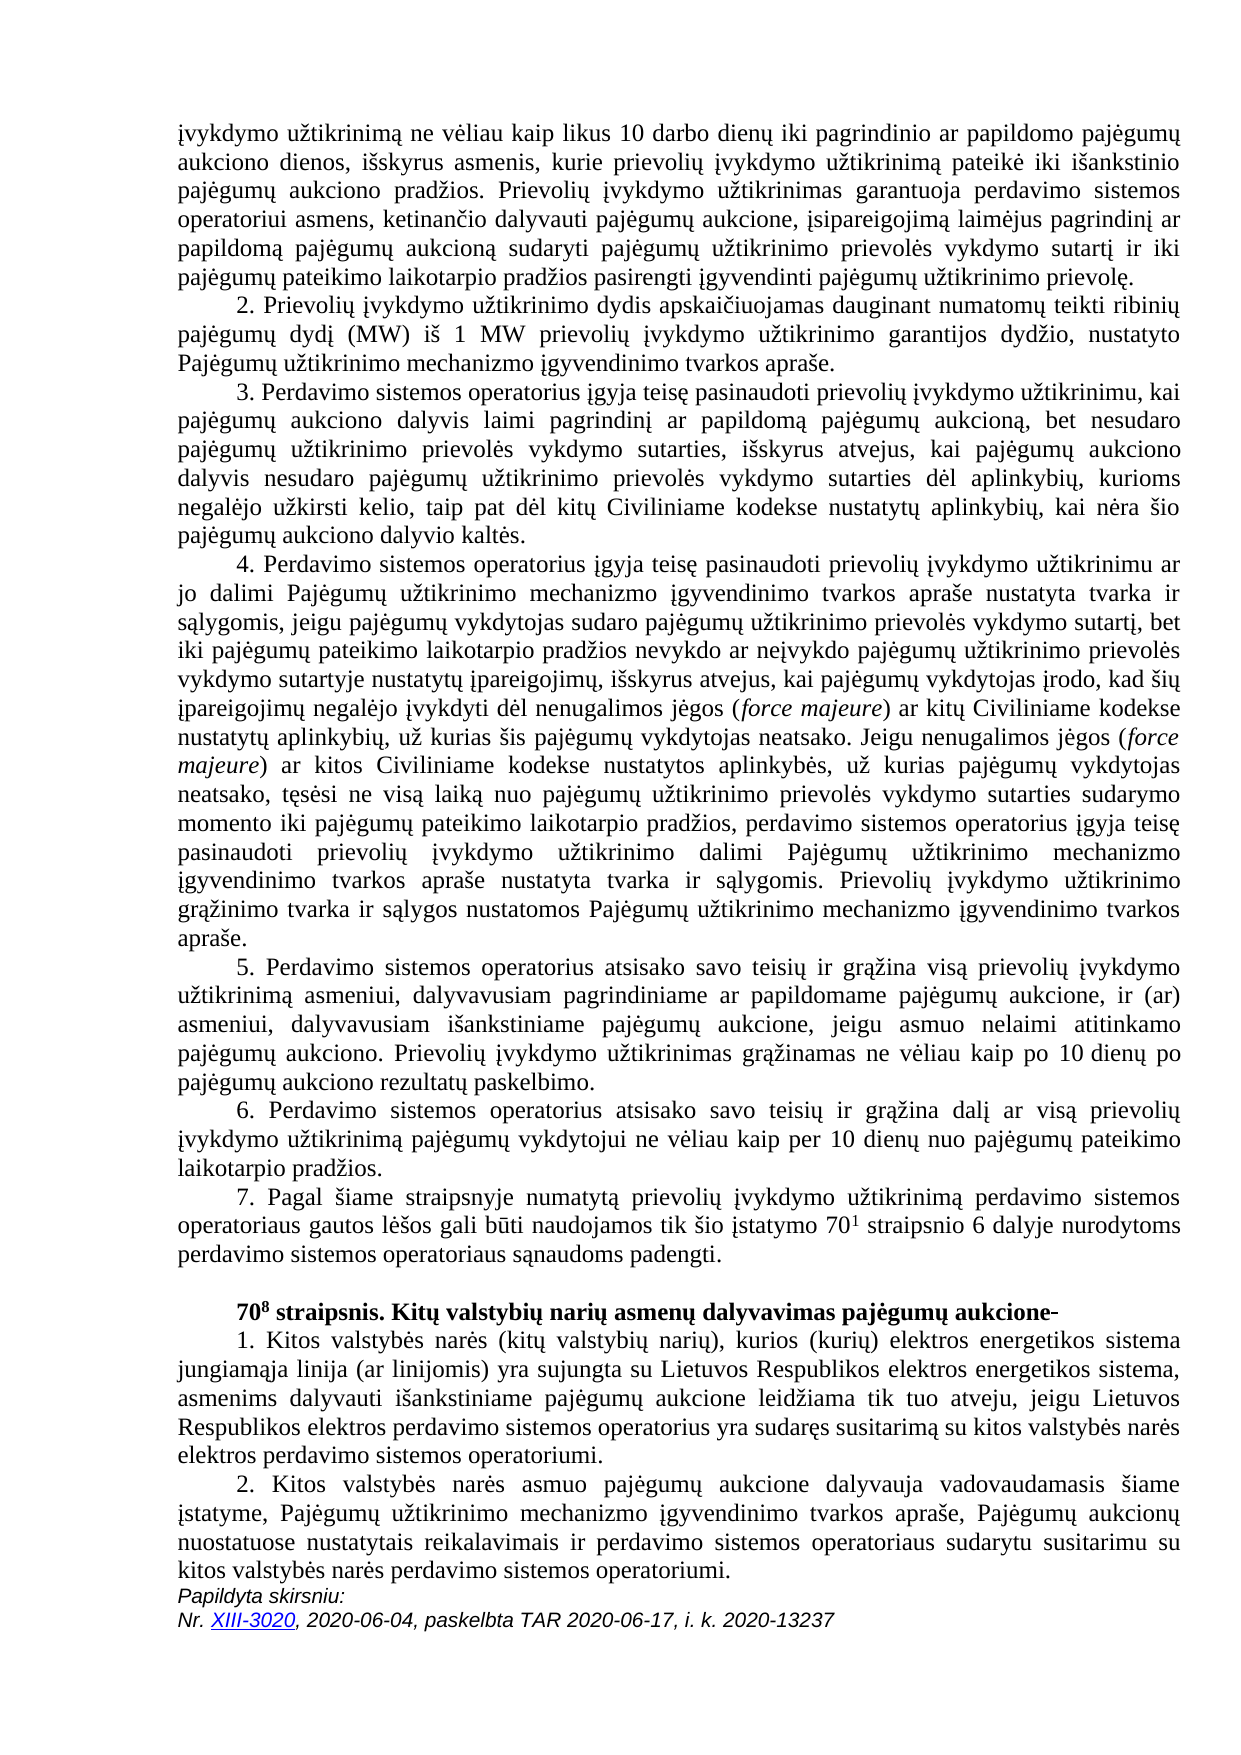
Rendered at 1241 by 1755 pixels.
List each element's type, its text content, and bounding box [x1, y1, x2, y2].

text Nr. XIII-3020, 2020-06-04, paskelbta TAR 2020-06-17, i. k. 2020-13237 [177, 1608, 1181, 1632]
text 708 straipsnis. Kitų valstybių narių asmenų dalyvavimas pajėgumų aukcione [177, 1297, 1181, 1326]
text 3. Perdavimo sistemos operatorius įgyja teisę pasinaudoti prievolių įvykdymo užtikrinimu, kai pajėgumų aukciono dalyvis laimi pagrindinį ar papildomą pajėgumų aukcioną, bet nesudaro pajėgumų užtikrinimo prievolės vykdymo sutarties, išskyrus atvejus, kai pajėgumų aukciono dalyvis nesudaro pajėgumų užtikrinimo prievolės vykdymo sutarties dėl aplinkybių, kurioms negalėjo užkirsti kelio, taip pat dėl kitų Civiliniame kodekse nustatytų aplinkybių, kai nėra šio pajėgumų aukciono dalyvio kaltės. [177, 377, 1181, 549]
text 2. Prievolių įvykdymo užtikrinimo dydis apskaičiuojamas dauginant numatomų teikti ribinių pajėgumų dydį (MW) iš 1 MW prievolių įvykdymo užtikrinimo garantijos dydžio, nustatyto Pajėgumų užtikrinimo mechanizmo įgyvendinimo tvarkos apraše. [177, 291, 1181, 377]
text 7. Pagal šiame straipsnyje numatytą prievolių įvykdymo užtikrinimą perdavimo sistemos operatoriaus gautos lėšos gali būti naudojamos tik šio įstatymo 701 straipsnio 6 dalyje nurodytoms perdavimo sistemos operatoriaus sąnaudoms padengti. [177, 1182, 1181, 1268]
text 1. Kitos valstybės narės (kitų valstybių narių), kurios (kurių) elektros energetikos sistema jungiamąja linija (ar linijomis) yra sujungta su Lietuvos Respublikos elektros energetikos sistema, asmenims dalyvauti išankstiniame pajėgumų aukcione leidžiama tik tuo atveju, jeigu Lietuvos Respublikos elektros perdavimo sistemos operatorius yra sudaręs susitarimą su kitos valstybės narės elektros perdavimo sistemos operatoriumi. [177, 1326, 1181, 1469]
text 6. Perdavimo sistemos operatorius atsisako savo teisių ir grąžina dalį ar visą prievolių įvykdymo užtikrinimą pajėgumų vykdytojui ne vėliau kaip per 10 dienų nuo pajėgumų pateikimo laikotarpio pradžios. [177, 1096, 1181, 1182]
text įvykdymo užtikrinimą ne vėliau kaip likus 10 darbo dienų iki pagrindinio ar papildomo pajėgumų aukciono dienos, išskyrus asmenis, kurie prievolių įvykdymo užtikrinimą pateikė iki išankstinio pajėgumų aukciono pradžios. Prievolių įvykdymo užtikrinimas garantuoja perdavimo sistemos operatoriui asmens, ketinančio dalyvauti pajėgumų aukcione, įsipareigojimą laimėjus pagrindinį ar papildomą pajėgumų aukcioną sudaryti pajėgumų užtikrinimo prievolės vykdymo sutartį ir iki pajėgumų pateikimo laikotarpio pradžios pasirengti įgyvendinti pajėgumų užtikrinimo prievolę. [177, 118, 1181, 291]
text 4. Perdavimo sistemos operatorius įgyja teisę pasinaudoti prievolių įvykdymo užtikrinimu ar jo dalimi Pajėgumų užtikrinimo mechanizmo įgyvendinimo tvarkos apraše nustatyta tvarka ir sąlygomis, jeigu pajėgumų vykdytojas sudaro pajėgumų užtikrinimo prievolės vykdymo sutartį, bet iki pajėgumų pateikimo laikotarpio pradžios nevykdo ar neįvykdo pajėgumų užtikrinimo prievolės vykdymo sutartyje nustatytų įpareigojimų, išskyrus atvejus, kai pajėgumų vykdytojas įrodo, kad šių įpareigojimų negalėjo įvykdyti dėl nenugalimos jėgos (force majeure) ar kitų Civiliniame kodekse nustatytų aplinkybių, už kurias šis pajėgumų vykdytojas neatsako. Jeigu nenugalimos jėgos (force majeure) ar kitos Civiliniame kodekse nustatytos aplinkybės, už kurias pajėgumų vykdytojas neatsako, tęsėsi ne visą laiką nuo pajėgumų užtikrinimo prievolės vykdymo sutarties sudarymo momento iki pajėgumų pateikimo laikotarpio pradžios, perdavimo sistemos operatorius įgyja teisę pasinaudoti prievolių įvykdymo užtikrinimo dalimi Pajėgumų užtikrinimo mechanizmo įgyvendinimo tvarkos apraše nustatyta tvarka ir sąlygomis. Prievolių įvykdymo užtikrinimo grąžinimo tvarka ir sąlygos nustatomos Pajėgumų užtikrinimo mechanizmo įgyvendinimo tvarkos apraše. [177, 549, 1181, 952]
text Papildyta skirsniu: [177, 1584, 1181, 1608]
text 5. Perdavimo sistemos operatorius atsisako savo teisių ir grąžina visą prievolių įvykdymo užtikrinimą asmeniui, dalyvavusiam pagrindiniame ar papildomame pajėgumų aukcione, ir (ar) asmeniui, dalyvavusiam išankstiniame pajėgumų aukcione, jeigu asmuo nelaimi atitinkamo pajėgumų aukciono. Prievolių įvykdymo užtikrinimas grąžinamas ne vėliau kaip po 10 dienų po pajėgumų aukciono rezultatų paskelbimo. [177, 952, 1181, 1096]
text 2. Kitos valstybės narės asmuo pajėgumų aukcione dalyvauja vadovaudamasis šiame įstatyme, Pajėgumų užtikrinimo mechanizmo įgyvendinimo tvarkos apraše, Pajėgumų aukcionų nuostatuose nustatytais reikalavimais ir perdavimo sistemos operatoriaus sudarytu susitarimu su kitos valstybės narės perdavimo sistemos operatoriumi. [177, 1469, 1181, 1584]
